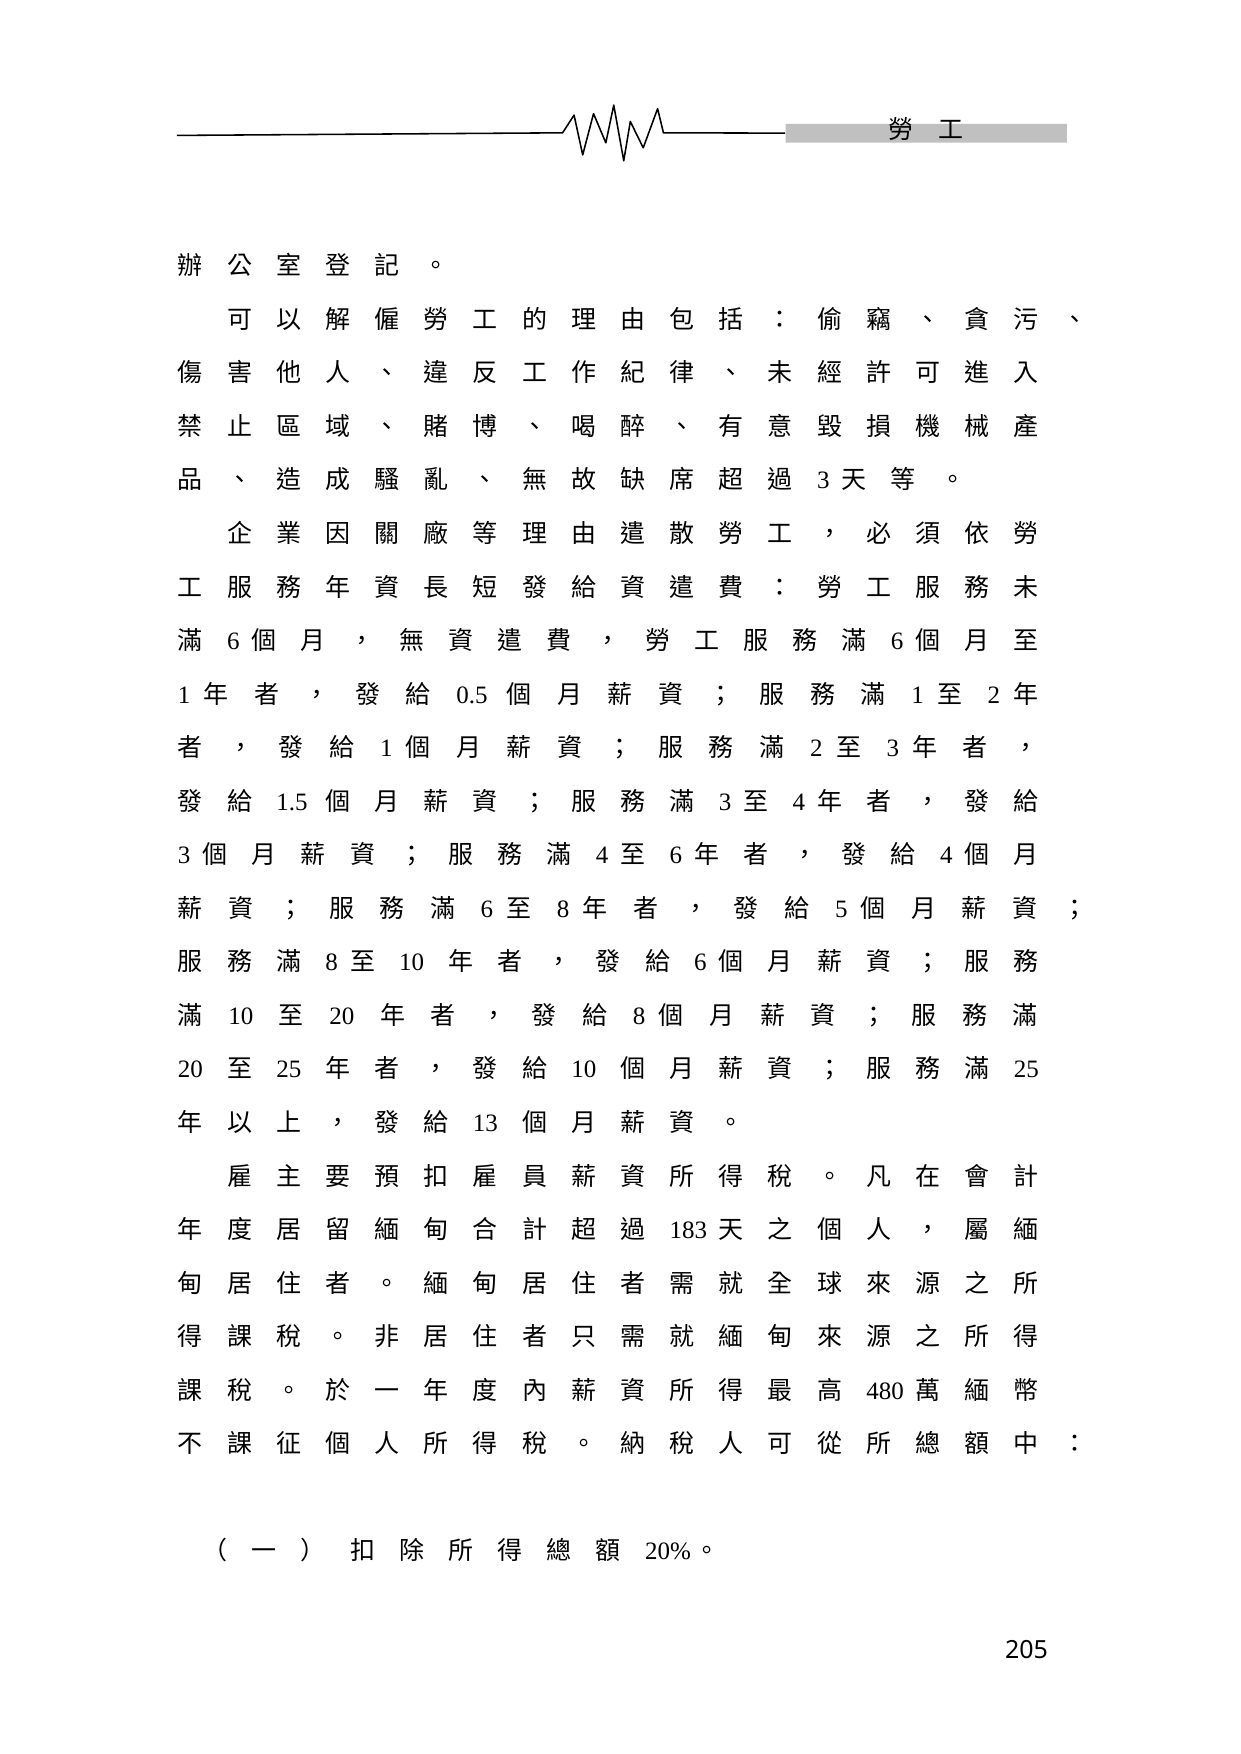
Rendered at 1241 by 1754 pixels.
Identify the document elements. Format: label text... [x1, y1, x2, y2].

text 企業因關廠等理由遣散勞工，必須依勞工服務年資長短發給資遣費：勞工服務未滿6個月，無資遣費，勞工服務滿6個月至1年者，發給0.5個月薪資；服務滿1至2年者，發給1個月薪資；服務滿2至3年者，發給1.5個月薪資；服務滿3至4年者，發給3個月薪資；服務滿4至6年者，發給4個月薪資；服務滿6至8年者，發給5個月薪資；服務滿8至10年者，發給6個月薪資；服務滿10至20年者，發給8個月薪資；服務滿20至25年者，發給10個月薪資；服務滿25年以上，發給13個月薪資。 [178, 505, 1063, 1147]
text 可以解僱勞工的理由包括：偷竊、貪污、傷害他人、違反工作紀律、未經許可進入禁止區域、賭博、喝醉、有意毀損機械產品、造成騷亂、無故缺席超過3天等。 [178, 291, 1063, 505]
text （一）扣除所得總額20%。 [202, 1522, 1063, 1576]
text 雇主要預扣雇員薪資所得稅。凡在會計年度居留緬甸合計超過183天之個人，屬緬甸居住者。緬甸居住者需就全球來源之所得課稅。非居住者只需就緬甸來源之所得課稅。於一年度內薪資所得最高480萬緬幣不課征個人所得稅。納稅人可從所總額中： [178, 1147, 1063, 1522]
text 辦公室登記。 [178, 237, 1063, 291]
